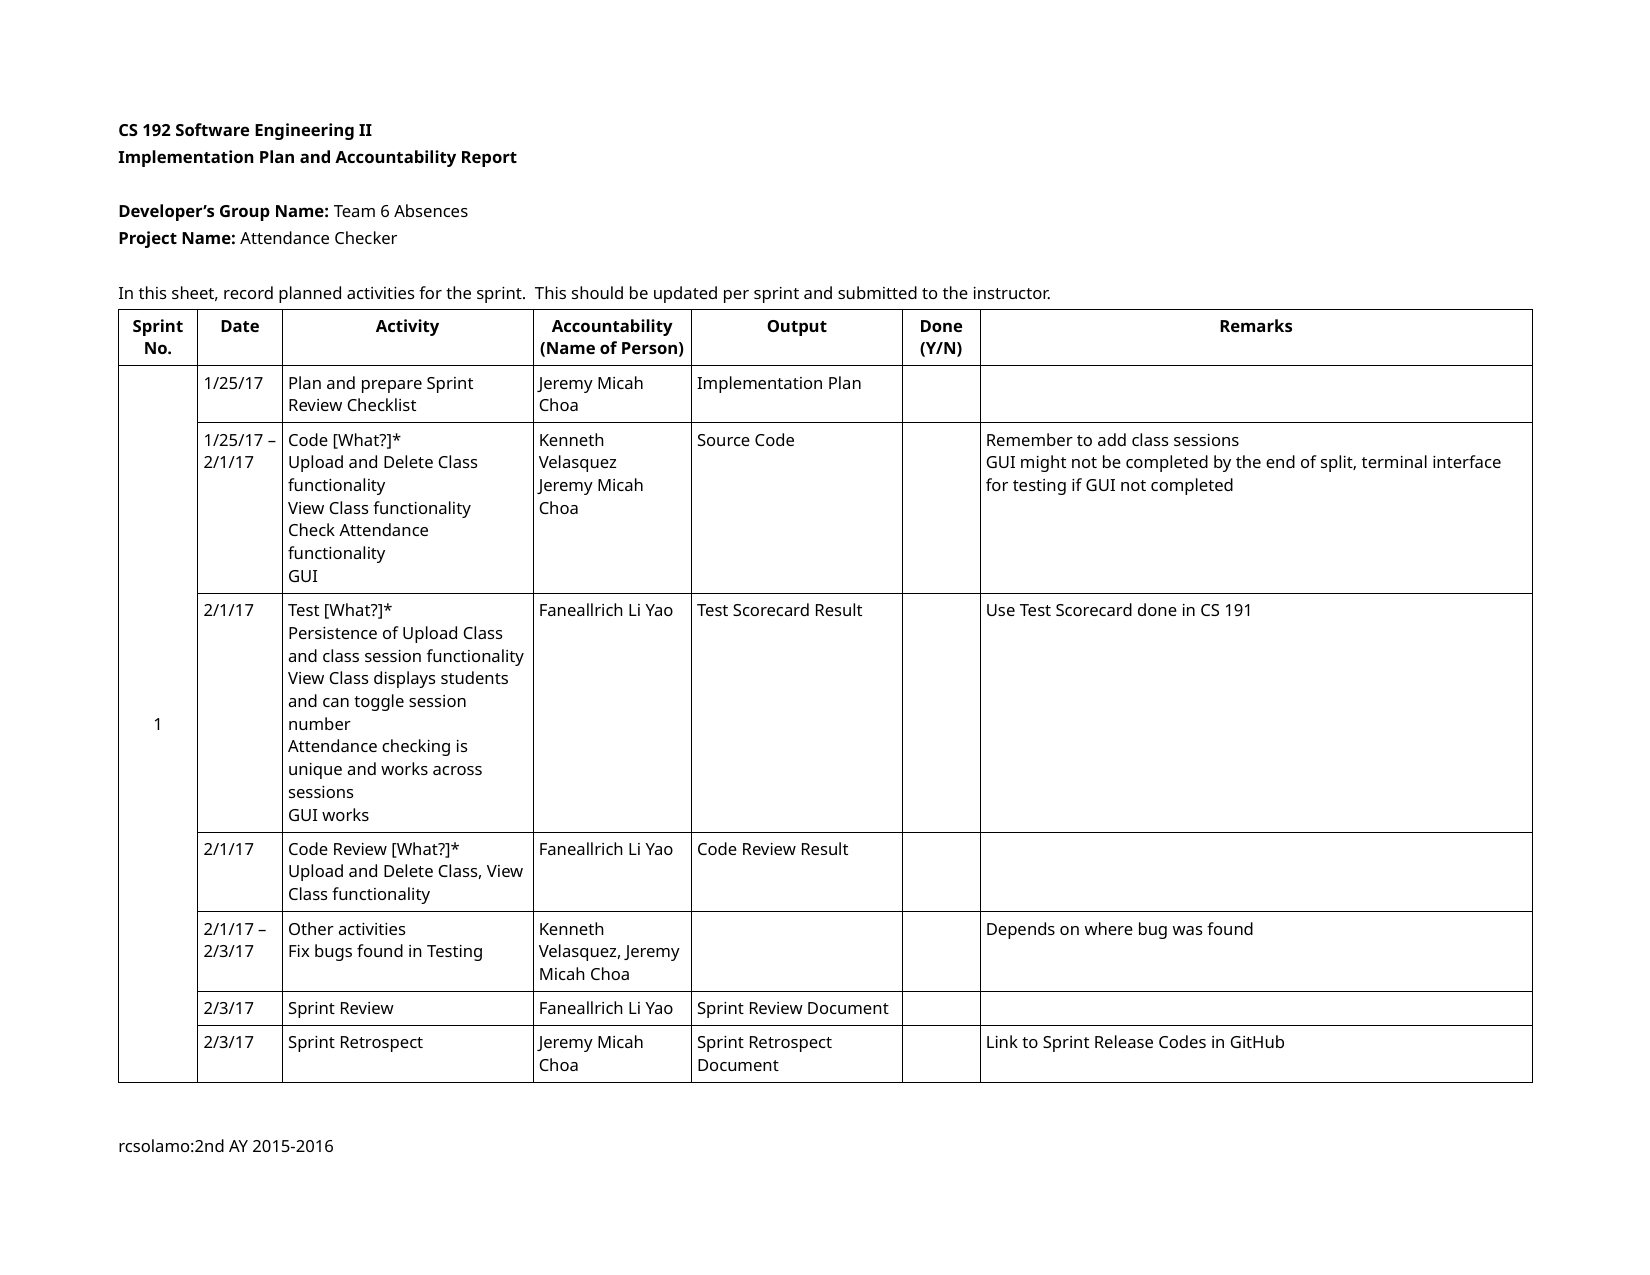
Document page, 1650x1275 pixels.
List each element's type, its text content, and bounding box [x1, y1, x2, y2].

table_cell 2/1/17 – 2/3/17 [198, 912, 282, 991]
table_cell Faneallrich Li Yao [534, 992, 691, 1025]
table_cell Code Review Result [692, 833, 902, 911]
text CS 192 Software Engineering II [118, 118, 1532, 141]
table_cell [692, 912, 902, 991]
table_cell Code Review [What?]* Upload and Delete Class, View Class functionality [283, 833, 533, 911]
table_cell [981, 833, 1532, 911]
table_cell 1 [119, 366, 197, 1082]
text Developer’s Group Name: Team 6 Absences [118, 200, 1532, 222]
table_header Remarks [981, 310, 1532, 365]
table_cell [903, 833, 980, 911]
table_cell Sprint Review Document [692, 992, 902, 1025]
table_cell 2/3/17 [198, 992, 282, 1025]
text Implementation Plan and Accountability Report [118, 145, 1532, 168]
table_header Output [692, 310, 902, 365]
table_cell Faneallrich Li Yao [534, 833, 691, 911]
table_cell Link to Sprint Release Codes in GitHub [981, 1026, 1532, 1082]
table_cell 2/1/17 [198, 594, 282, 832]
table_cell Sprint Retrospect Document [692, 1026, 902, 1082]
table_cell 2/3/17 [198, 1026, 282, 1082]
table_header Accountability (Name of Person) [534, 310, 691, 365]
table_cell [903, 912, 980, 991]
table_cell [981, 366, 1532, 422]
table_header Done (Y/N) [903, 310, 980, 365]
table_header Sprint No. [119, 310, 197, 365]
table_cell Jeremy Micah Choa [534, 366, 691, 422]
table_header Activity [283, 310, 533, 365]
text In this sheet, record planned activities for the sprint. This should be updated per sprint and submitted to the instructor. [118, 281, 1532, 304]
table_cell Code [What?]* Upload and Delete Class functionality View Class functionality Check Attendance functionality GUI [283, 423, 533, 593]
table_cell Test [What?]* Persistence of Upload Class and class session functionality View Class displays students and can toggle session number Attendance checking is unique and works across sessions GUI works [283, 594, 533, 832]
table_cell Kenneth Velasquez Jeremy Micah Choa [534, 423, 691, 593]
table_cell [903, 366, 980, 422]
table_cell Faneallrich Li Yao [534, 594, 691, 832]
table_cell Source Code [692, 423, 902, 593]
table_cell Kenneth Velasquez, Jeremy Micah Choa [534, 912, 691, 991]
table_cell Jeremy Micah Choa [534, 1026, 691, 1082]
table_cell [981, 992, 1532, 1025]
text Project Name: Attendance Checker [118, 227, 1532, 249]
table_cell 1/25/17 [198, 366, 282, 422]
table_cell Other activities Fix bugs found in Testing [283, 912, 533, 991]
table_cell Depends on where bug was found [981, 912, 1532, 991]
table_cell Test Scorecard Result [692, 594, 902, 832]
table_cell Remember to add class sessions GUI might not be completed by the end of split, terminal interface for testing if GUI not completed [981, 423, 1532, 593]
table_cell [903, 423, 980, 593]
table_cell Sprint Retrospect [283, 1026, 533, 1082]
table_cell Plan and prepare Sprint Review Checklist [283, 366, 533, 422]
table_cell 2/1/17 [198, 833, 282, 911]
table_cell [903, 992, 980, 1025]
table_cell Use Test Scorecard done in CS 191 [981, 594, 1532, 832]
table_header Date [198, 310, 282, 365]
table_cell 1/25/17 – 2/1/17 [198, 423, 282, 593]
table_cell Implementation Plan [692, 366, 902, 422]
table_cell [903, 1026, 980, 1082]
table_cell [903, 594, 980, 832]
table_cell Sprint Review [283, 992, 533, 1025]
